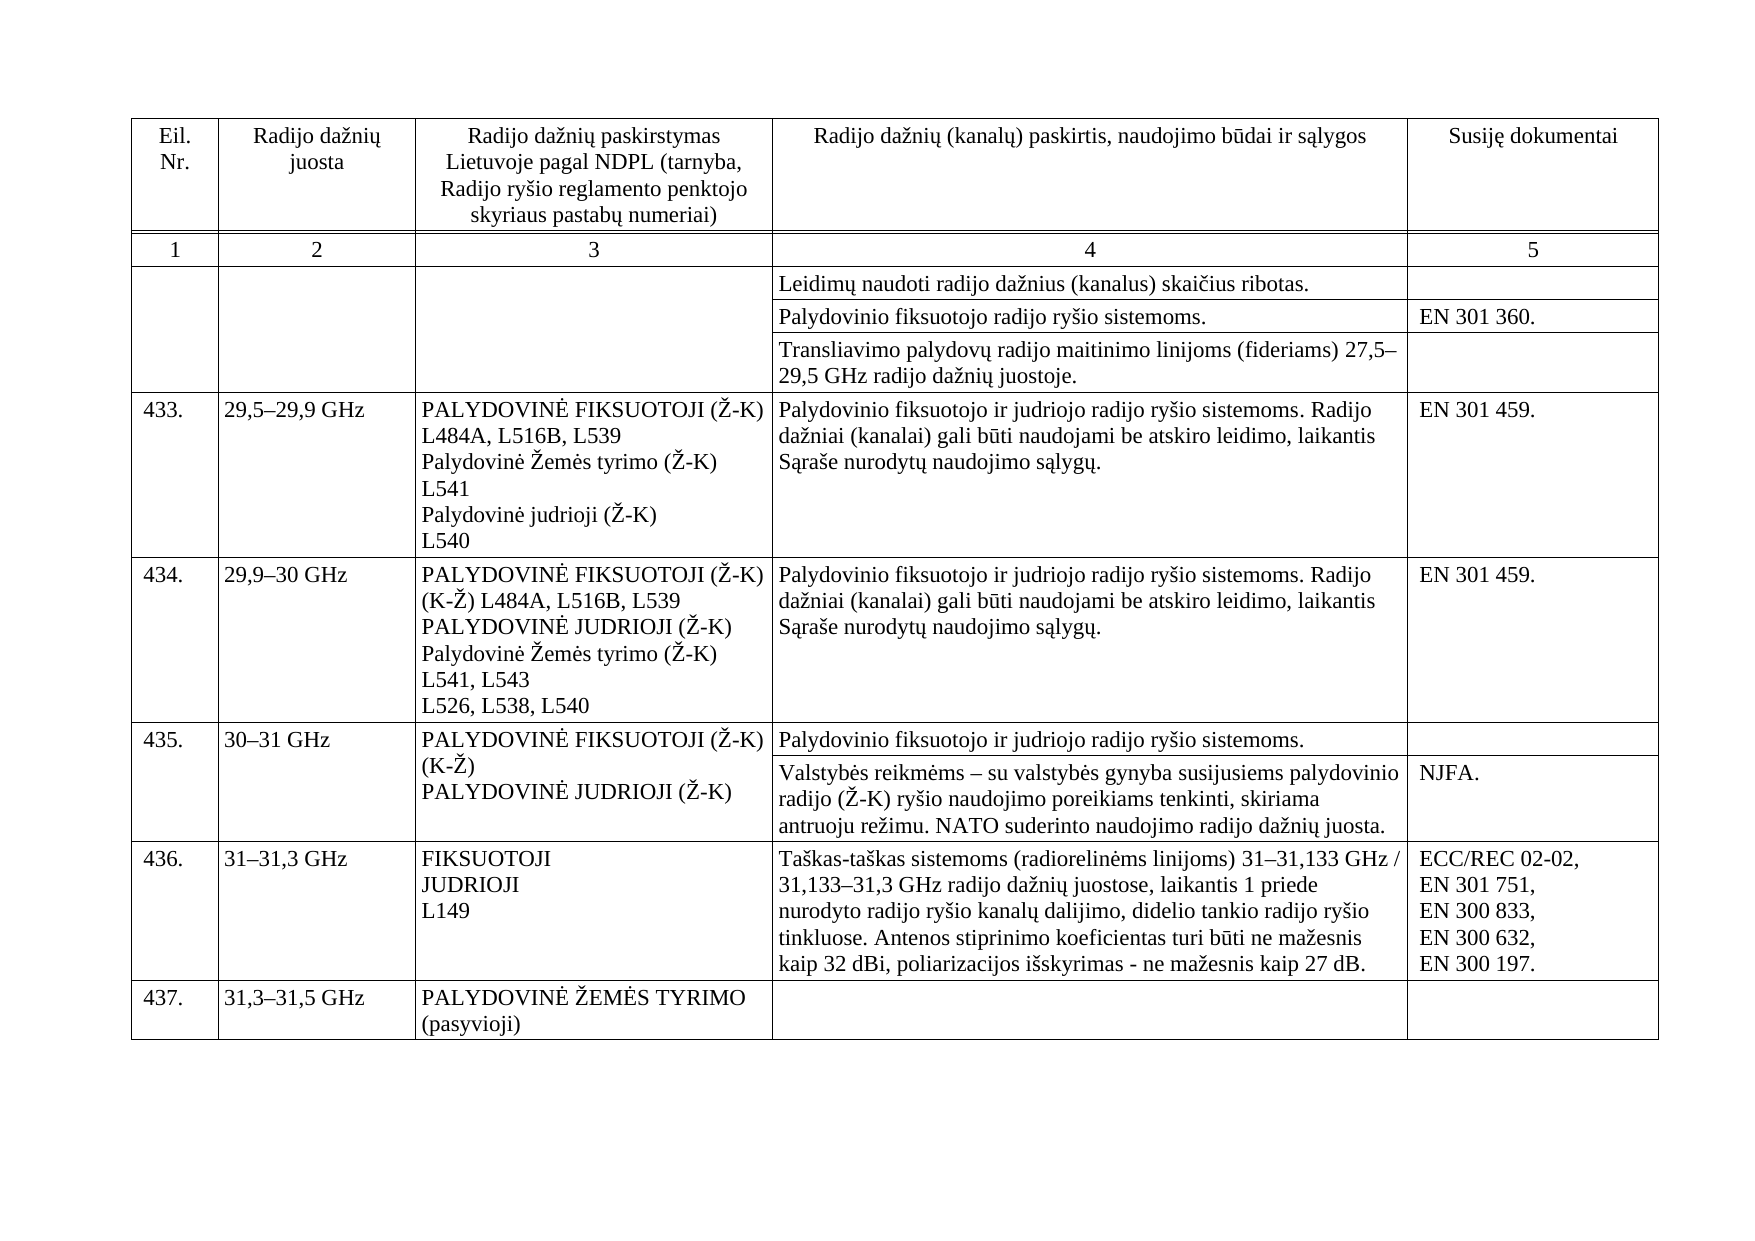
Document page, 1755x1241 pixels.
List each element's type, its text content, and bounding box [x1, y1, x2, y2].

table_cell Palydovinio fiksuotojo radijo ryšio sistemoms. [773, 300, 1407, 332]
table_cell 29,9–30 GHz [219, 558, 415, 722]
table_cell Transliavimo palydovų radijo maitinimo linijoms (fideriams) 27,5–29,5 GHz radijo dažnių juostoje. [773, 333, 1407, 392]
table_cell 31,3–31,5 GHz [219, 981, 415, 1039]
table_cell PALYDOVINĖ FIKSUOTOJI (Ž-K) (K-Ž) PALYDOVINĖ JUDRIOJI (Ž-K) [416, 723, 772, 841]
table_cell PALYDOVINĖ FIKSUOTOJI (Ž-K) (K-Ž) L484A, L516B, L539 PALYDOVINĖ JUDRIOJI (Ž-K) Palydovinė Žemės tyrimo (Ž-K) L541, L543 L526, L538, L540 [416, 558, 772, 722]
table_cell [1408, 981, 1658, 1039]
table_cell ECC/REC 02-02, EN 301 751, EN 300 833, EN 300 632, EN 300 197. [1408, 842, 1658, 979]
table_cell PALYDOVINĖ FIKSUOTOJI (Ž-K) L484A, L516B, L539 Palydovinė Žemės tyrimo (Ž-K) L541 Palydovinė judrioji (Ž-K) L540 [416, 393, 772, 557]
table_header Eil. Nr. [132, 119, 218, 230]
table_header Susiję dokumentai [1408, 119, 1658, 230]
table_cell 3 [416, 234, 772, 266]
table_header Radijo dažnių paskirstymas Lietuvoje pagal NDPL (tarnyba, Radijo ryšio reglamento penktojo skyriaus pastabų numeriai) [416, 119, 772, 230]
table_cell 436. [132, 842, 218, 979]
table_cell 434. [132, 558, 218, 722]
table_cell PALYDOVINĖ ŽEMĖS TYRIMO (pasyvioji) [416, 981, 772, 1039]
table_cell 2 [219, 234, 415, 266]
table_cell Valstybės reikmėms – su valstybės gynyba susijusiems palydovinio radijo (Ž-K) ryšio naudojimo poreikiams tenkinti, skiriama antruoju režimu. NATO suderinto naudojimo radijo dažnių juosta. [773, 756, 1407, 841]
table_cell Palydovinio fiksuotojo ir judriojo radijo ryšio sistemoms. [773, 723, 1407, 755]
table_cell 1 [132, 234, 218, 266]
table_cell [1408, 723, 1658, 755]
table_cell Leidimų naudoti radijo dažnius (kanalus) skaičius ribotas. [773, 267, 1407, 299]
table_cell Palydovinio fiksuotojo ir judriojo radijo ryšio sistemoms. Radijo dažniai (kanalai) gali būti naudojami be atskiro leidimo, laikantis Sąraše nurodytų naudojimo sąlygų. [773, 393, 1407, 557]
table_cell [219, 267, 415, 392]
table_cell 5 [1408, 234, 1658, 266]
table_cell EN 301 459. [1408, 558, 1658, 722]
table_cell [773, 981, 1407, 1039]
table_cell 433. [132, 393, 218, 557]
table_cell [416, 267, 772, 392]
table_cell [1408, 267, 1658, 299]
table_cell Palydovinio fiksuotojo ir judriojo radijo ryšio sistemoms. Radijo dažniai (kanalai) gali būti naudojami be atskiro leidimo, laikantis Sąraše nurodytų naudojimo sąlygų. [773, 558, 1407, 722]
table_cell [132, 267, 218, 392]
table_cell 4 [773, 234, 1407, 266]
table_cell 30–31 GHz [219, 723, 415, 841]
table_cell [1408, 333, 1658, 392]
table_cell 29,5–29,9 GHz [219, 393, 415, 557]
table_cell 435. [132, 723, 218, 841]
table_cell EN 301 459. [1408, 393, 1658, 557]
table_cell EN 301 360. [1408, 300, 1658, 332]
table_header Radijo dažnių (kanalų) paskirtis, naudojimo būdai ir sąlygos [773, 119, 1407, 230]
table_cell 437. [132, 981, 218, 1039]
table_cell NJFA. [1408, 756, 1658, 841]
table_cell 31–31,3 GHz [219, 842, 415, 979]
table_cell Taškas-taškas sistemoms (radiorelinėms linijoms) 31–31,133 GHz / 31,133–31,3 GHz radijo dažnių juostose, laikantis 1 priede nurodyto radijo ryšio kanalų dalijimo, didelio tankio radijo ryšio tinkluose. Antenos stiprinimo koeficientas turi būti ne mažesnis kaip 32 dBi, poliarizacijos išskyrimas - ne mažesnis kaip 27 dB. [773, 842, 1407, 979]
table_cell FIKSUOTOJI JUDRIOJI L149 [416, 842, 772, 979]
table_header Radijo dažnių juosta [219, 119, 415, 230]
